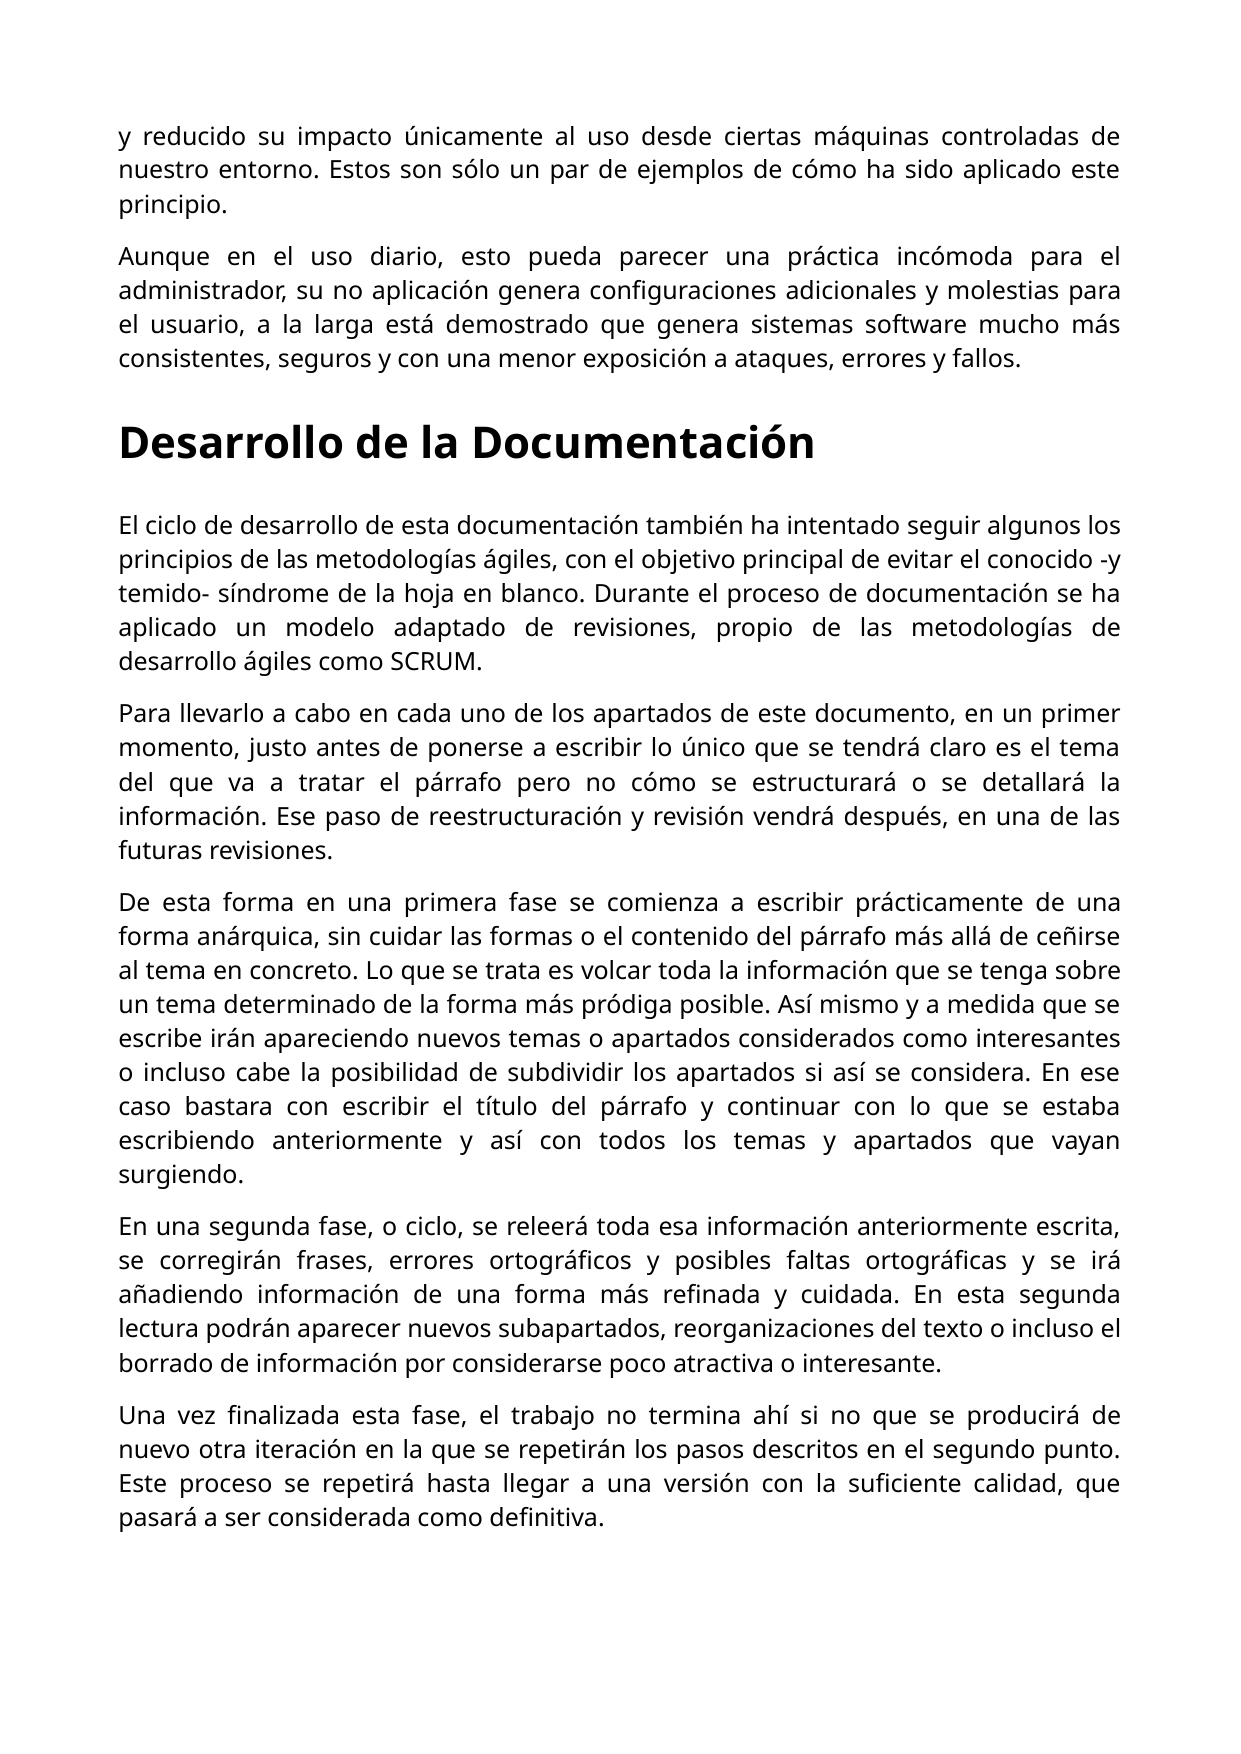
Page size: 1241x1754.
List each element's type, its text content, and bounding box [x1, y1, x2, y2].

text y reducido su impacto únicamente al uso desde ciertas máquinas controladas de nuestro entorno. Estos son sólo un par de ejemplos de cómo ha sido aplicado este principio. [118, 118, 1122, 220]
text En una segunda fase, o ciclo, se releerá toda esa información anteriormente escrita, se corregirán frases, errores ortográficos y posibles faltas ortográficas y se irá añadiendo información de una forma más refinada y cuidada. En esta segunda lectura podrán aparecer nuevos subapartados, reorganizaciones del texto o incluso el borrado de información por considerarse poco atractiva o interesante. [118, 1209, 1122, 1379]
text De esta forma en una primera fase se comienza a escribir prácticamente de una forma anárquica, sin cuidar las formas o el contenido del párrafo más allá de ceñirse al tema en concreto. Lo que se trata es volcar toda la información que se tenga sobre un tema determinado de la forma más pródiga posible. Así mismo y a medida que se escribe irán apareciendo nuevos temas o apartados considerados como interesantes o incluso cabe la posibilidad de subdividir los apartados si así se considera. En ese caso bastara con escribir el título del párrafo y continuar con lo que se estaba escribiendo anteriormente y así con todos los temas y apartados que vayan surgiendo. [118, 884, 1122, 1191]
text Para llevarlo a cabo en cada uno de los apartados de este documento, en un primer momento, justo antes de ponerse a escribir lo único que se tendrá claro es el tema del que va a tratar el párrafo pero no cómo se estructurará o se detallará la información. Ese paso de reestructuración y revisión vendrá después, en una de las futuras revisiones. [118, 696, 1122, 866]
text El ciclo de desarrollo de esta documentación también ha intentado seguir algunos los principios de las metodologías ágiles, con el objetivo principal de evitar el conocido -y temido- síndrome de la hoja en blanco. Durante el proceso de documentación se ha aplicado un modelo adaptado de revisiones, propio de las metodologías de desarrollo ágiles como SCRUM. [118, 508, 1122, 678]
subtitle Desarrollo de la Documentación [118, 412, 1122, 472]
text Una vez finalizada esta fase, el trabajo no termina ahí si no que se producirá de nuevo otra iteración en la que se repetirán los pasos descritos en el segundo punto. Este proceso se repetirá hasta llegar a una versión con la suficiente calidad, que pasará a ser considerada como definitiva. [118, 1397, 1122, 1533]
text Aunque en el uso diario, esto pueda parecer una práctica incómoda para el administrador, su no aplicación genera configuraciones adicionales y molestias para el usuario, a la larga está demostrado que genera sistemas software mucho más consistentes, seguros y con una menor exposición a ataques, errores y fallos. [118, 238, 1122, 374]
